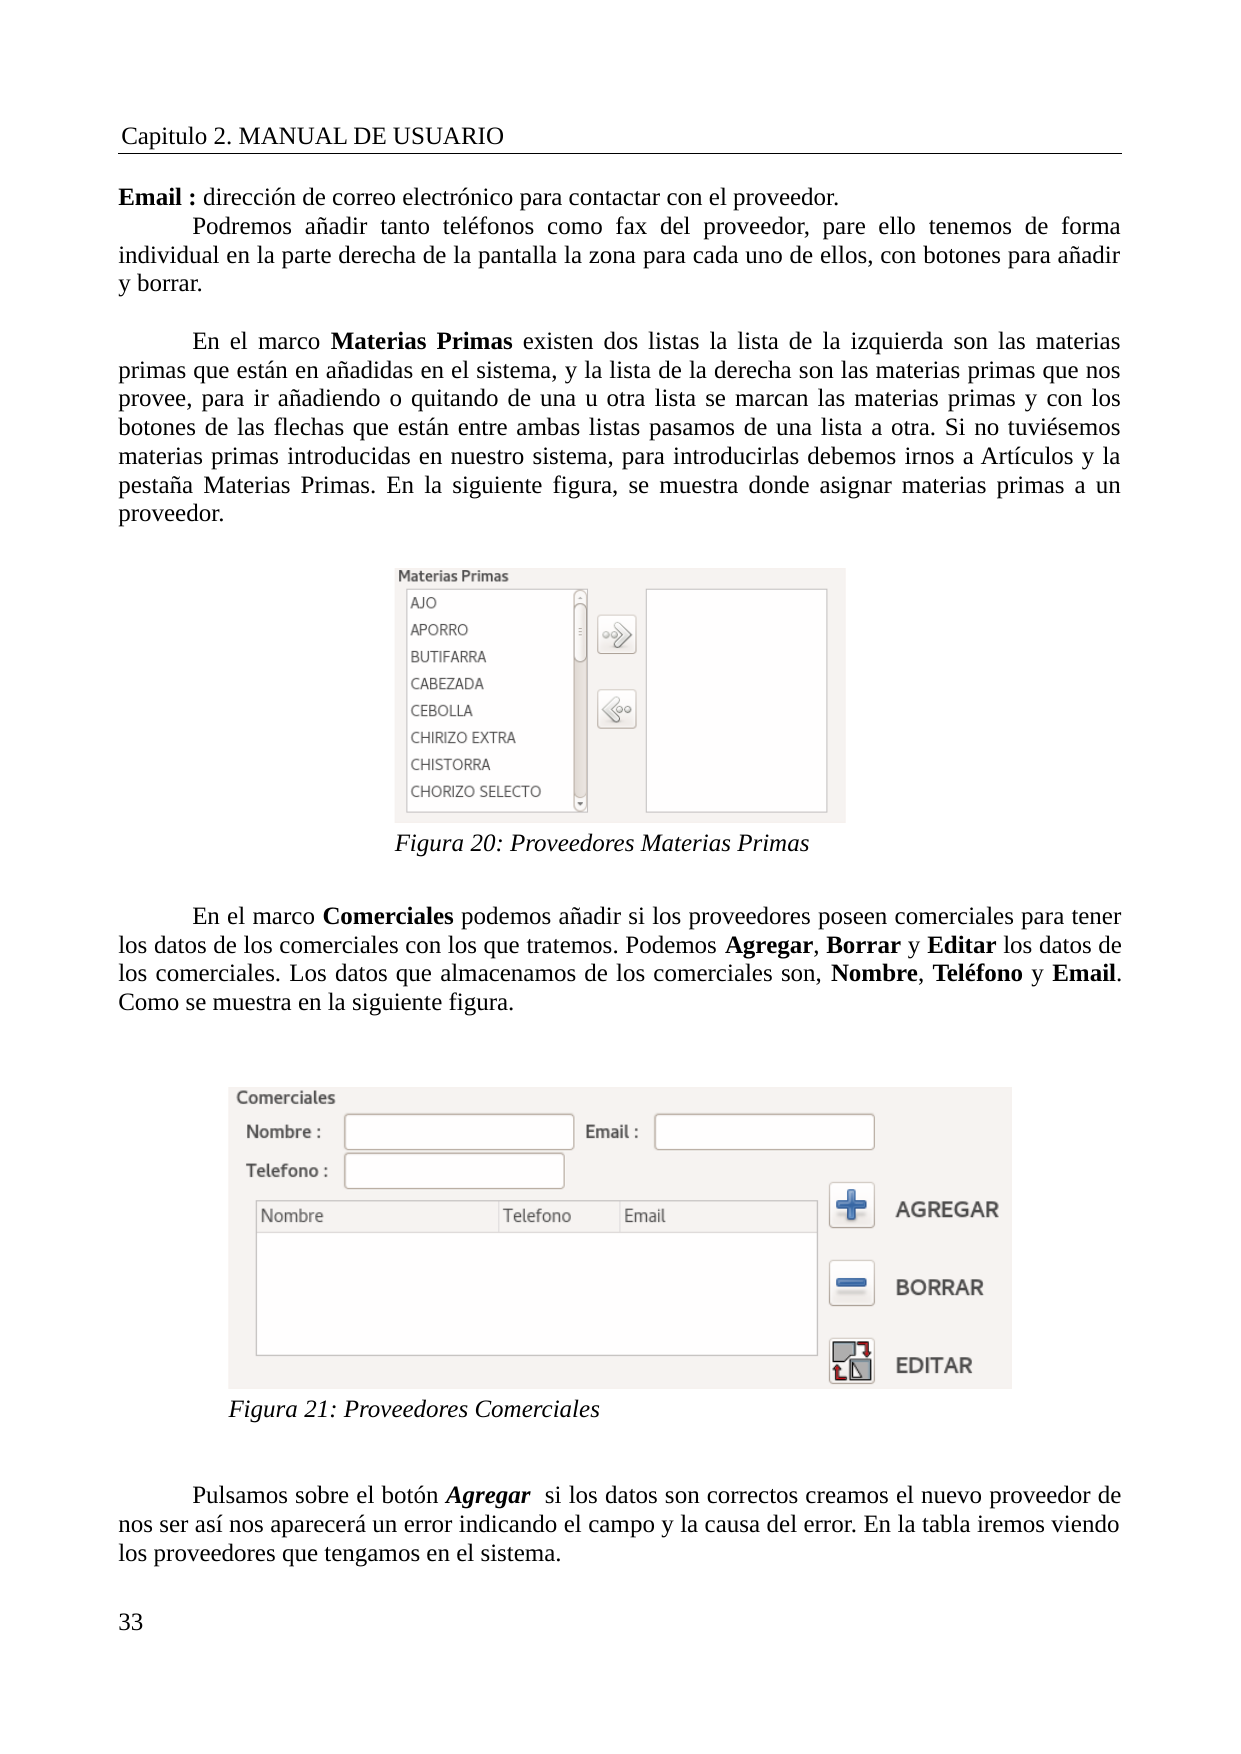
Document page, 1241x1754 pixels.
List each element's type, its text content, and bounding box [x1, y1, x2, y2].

picture [394, 568, 846, 823]
text En el marco Materias Primas existen dos listas la lista de la izquierda son las materias primas que están en añadidas en el sistema, y la lista de la derecha son las materias primas que nos provee, para ir añadiendo o quitando de una u otra lista se marcan las materias primas y con los botones de las flechas que están entre ambas listas pasamos de una lista a otra. Si no tuviésemos materias primas introducidas en nuestro sistema, para introducirlas debemos irnos a Artículos y la pestaña Materias Primas. En la siguiente figura, se muestra donde asignar materias primas a un proveedor. [118, 326, 1122, 527]
text Podremos añadir tanto teléfonos como fax del proveedor, pare ello tenemos de forma individual en la parte derecha de la pantalla la zona para cada uno de ellos, con botones para añadir y borrar. [118, 211, 1122, 297]
picture [228, 1087, 1012, 1389]
text Figura 20: Proveedores Materias Primas [394, 823, 846, 857]
text Email : dirección de correo electrónico para contactar con el proveedor. [118, 182, 1122, 211]
text En el marco Comerciales podemos añadir si los proveedores poseen comerciales para tener los datos de los comerciales con los que tratemos. Podemos Agregar, Borrar y Editar los datos de los comerciales. Los datos que almacenamos de los comerciales son, Nombre, Teléfono y Email. Como se muestra en la siguiente figura. [118, 901, 1122, 1016]
text Figura 21: Proveedores Comerciales [228, 1389, 1012, 1423]
text Pulsamos sobre el botón Agregar si los datos son correctos creamos el nuevo proveedor de nos ser así nos aparecerá un error indicando el campo y la causa del error. En la tabla iremos viendo los proveedores que tengamos en el sistema. [118, 1480, 1122, 1567]
